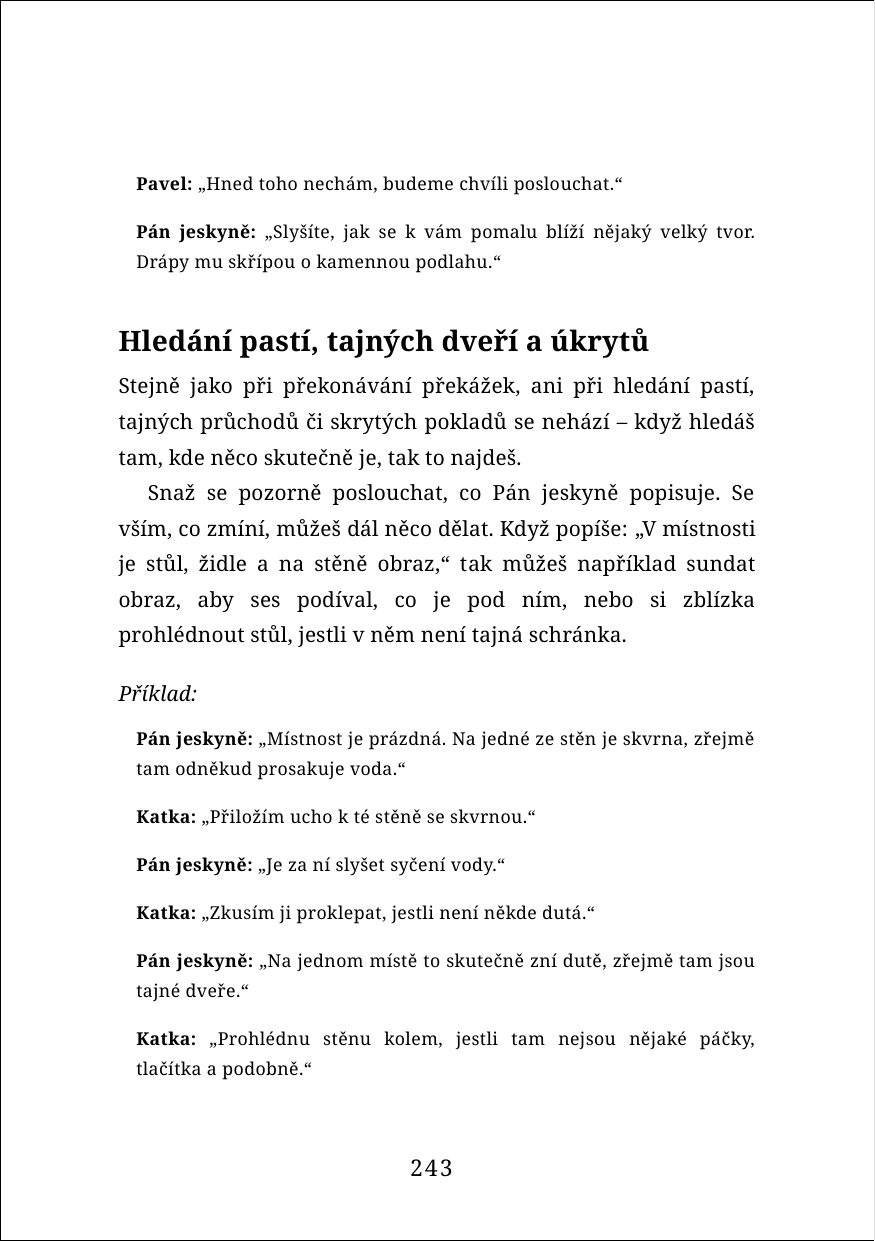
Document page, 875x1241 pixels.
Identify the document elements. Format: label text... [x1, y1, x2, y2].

text Katka: „Prohlédnu stěnu kolem, jestli tam nejsou nějaké páčky, tlačítka a podobně.“ [136, 1027, 756, 1081]
subtitle Hledání pastí, tajných dveří a úkrytů [118, 321, 756, 360]
text Pán jeskyně: „Je za ní slyšet syčení vody.“ [136, 853, 756, 877]
text Stejně jako při překonávání překážek, ani při hledání pastí, tajných průchodů či skrytých pokladů se nehází – když hledáš tam, kde něco skutečně je, tak to najdeš. Snaž se pozorně poslouchat, co Pán jeskyně popisuje. Se vším, co zmíní, můžeš dál něco dělat. Když popíše: „V místnosti je stůl, židle a na stěně obraz,“ tak můžeš například sundat obraz, aby ses podíval, co je pod ním, nebo si zblízka prohlédnout stůl, jestli v něm není tajná schránka. [118, 372, 756, 649]
text Pán jeskyně: „Místnost je prázdná. Na jedné ze stěn je skvrna, zřejmě tam odněkud prosakuje voda.“ [136, 727, 756, 781]
text Příklad: [118, 679, 756, 708]
text Katka: „Zkusím ji proklepat, jestli není někde dutá.“ [136, 901, 756, 925]
text Pán jeskyně: „Na jednom místě to skutečně zní dutě, zřejmě tam jsou tajné dveře.“ [136, 948, 756, 1003]
text Pavel: „Hned toho nechám, budeme chvíli poslouchat.“ [136, 172, 756, 196]
text Katka: „Přiložím ucho k té stěně se skvrnou.“ [136, 805, 756, 829]
text Pán jeskyně: „Slyšíte, jak se k vám pomalu blíží nějaký velký tvor. Drápy mu skřípou o kamennou podlahu.“ [136, 220, 756, 274]
